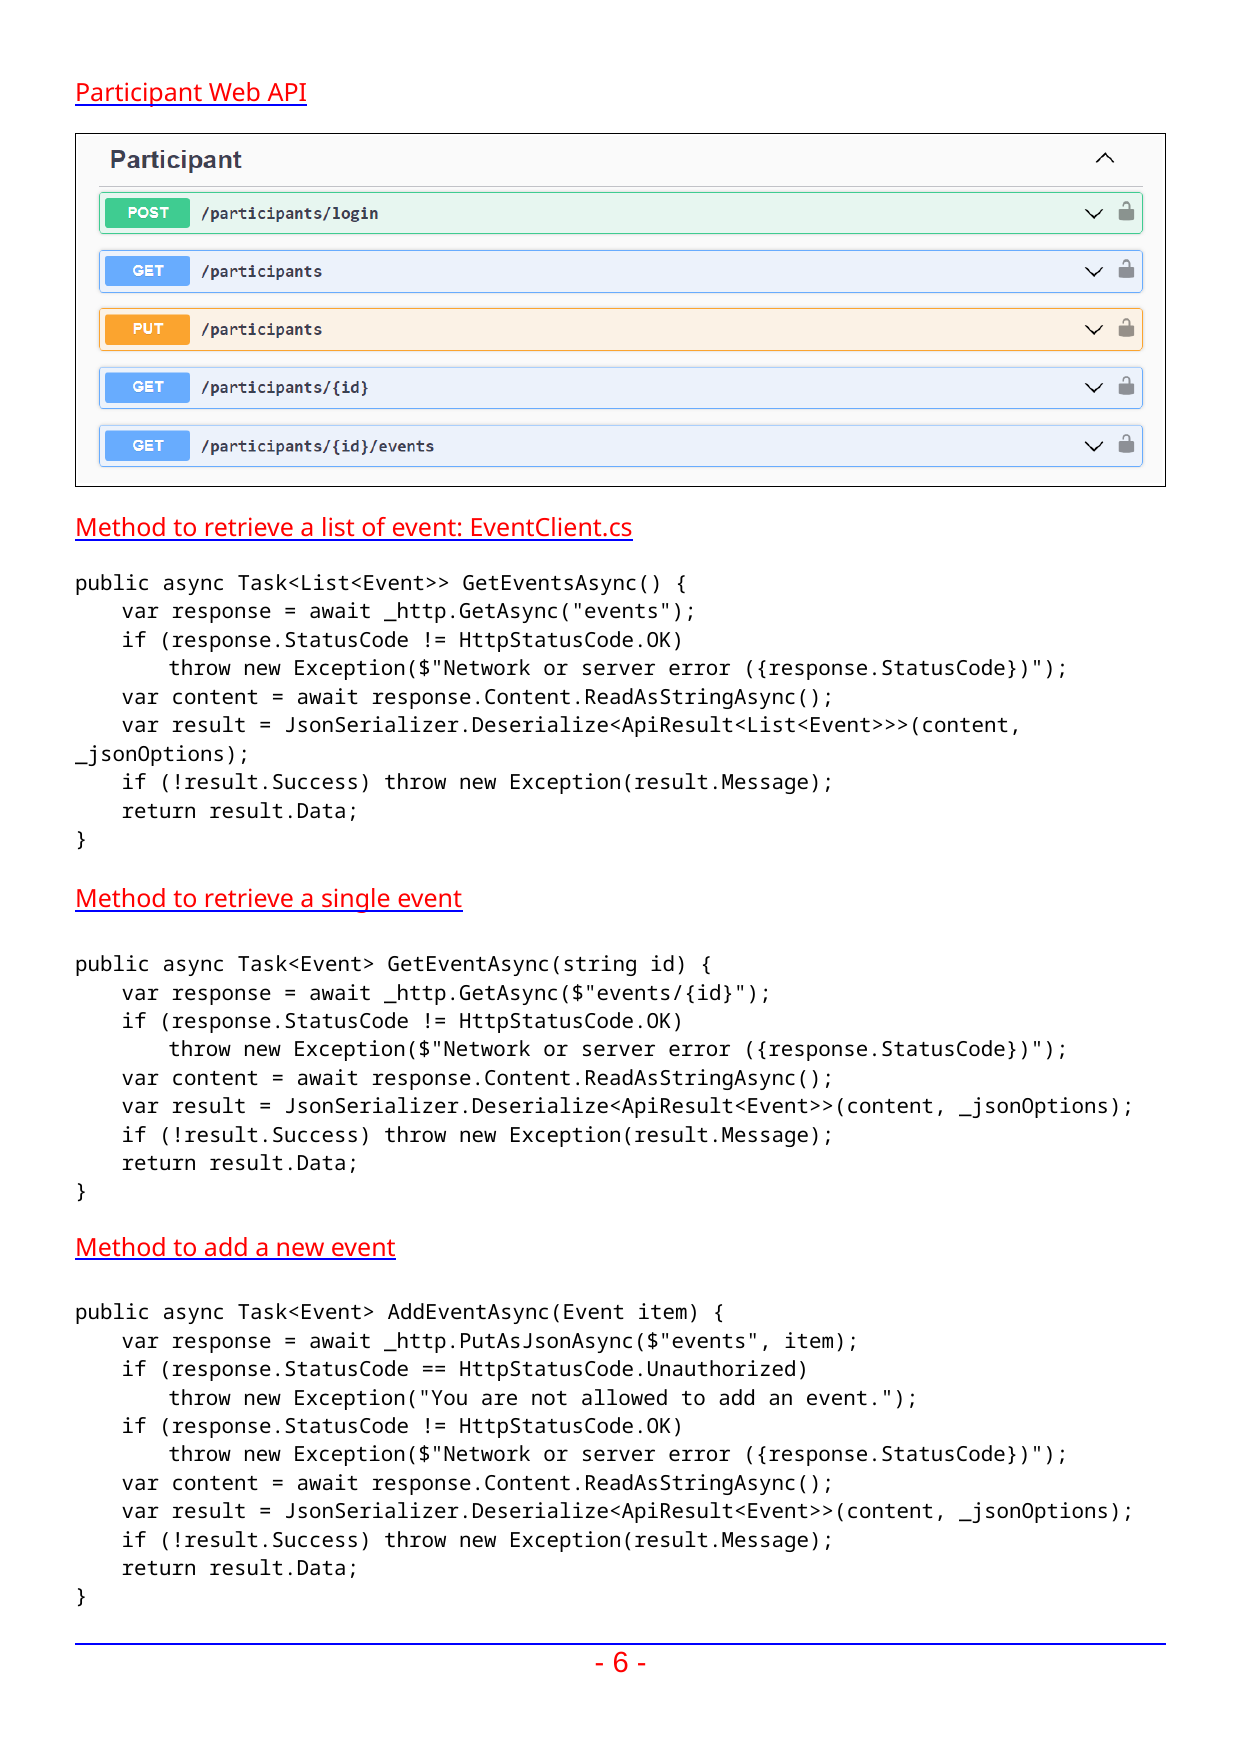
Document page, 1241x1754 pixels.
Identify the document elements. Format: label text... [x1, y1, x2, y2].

text Method to retrieve a single event [75, 881, 1166, 915]
text if (response.StatusCode != HttpStatusCode.OK) [75, 1006, 1166, 1034]
text } [75, 1582, 1166, 1610]
text Method to retrieve a list of event: EventClient.cs [75, 510, 1166, 544]
text public async Task<Event> GetEventAsync(string id) { [75, 949, 1166, 978]
text var response = await _http.GetAsync("events"); [75, 597, 1166, 625]
text throw new Exception($"Network or server error ({response.StatusCode})"); [75, 1439, 1166, 1468]
picture [78, 136, 1163, 483]
text throw new Exception($"Network or server error ({response.StatusCode})"); [75, 653, 1166, 682]
text Method to add a new event [75, 1229, 1166, 1263]
text if (response.StatusCode == HttpStatusCode.Unauthorized) [75, 1354, 1166, 1383]
text return result.Data; [75, 796, 1166, 824]
text var result = JsonSerializer.Deserialize<ApiResult<List<Event>>>(content, _jsonOptions); [75, 710, 1166, 767]
text } [75, 1177, 1166, 1205]
text var content = await response.Content.ReadAsStringAsync(); [75, 682, 1166, 710]
text throw new Exception("You are not allowed to add an event."); [75, 1383, 1166, 1411]
text var response = await _http.GetAsync($"events/{id}"); [75, 978, 1166, 1006]
text var content = await response.Content.ReadAsStringAsync(); [75, 1468, 1166, 1496]
text return result.Data; [75, 1553, 1166, 1582]
text if (response.StatusCode != HttpStatusCode.OK) [75, 1411, 1166, 1439]
text public async Task<Event> AddEventAsync(Event item) { [75, 1297, 1166, 1326]
text var result = JsonSerializer.Deserialize<ApiResult<Event>>(content, _jsonOptions); [75, 1496, 1166, 1525]
text var response = await _http.PutAsJsonAsync($"events", item); [75, 1326, 1166, 1354]
text Participant Web API [75, 75, 1166, 109]
text return result.Data; [75, 1148, 1166, 1177]
text } [75, 824, 1166, 853]
text if (response.StatusCode != HttpStatusCode.OK) [75, 625, 1166, 653]
text throw new Exception($"Network or server error ({response.StatusCode})"); [75, 1034, 1166, 1063]
text var content = await response.Content.ReadAsStringAsync(); [75, 1063, 1166, 1091]
text var result = JsonSerializer.Deserialize<ApiResult<Event>>(content, _jsonOptions); [75, 1091, 1166, 1120]
text if (!result.Success) throw new Exception(result.Message); [75, 1120, 1166, 1148]
text if (!result.Success) throw new Exception(result.Message); [75, 1525, 1166, 1553]
text if (!result.Success) throw new Exception(result.Message); [75, 767, 1166, 796]
text public async Task<List<Event>> GetEventsAsync() { [75, 568, 1166, 597]
